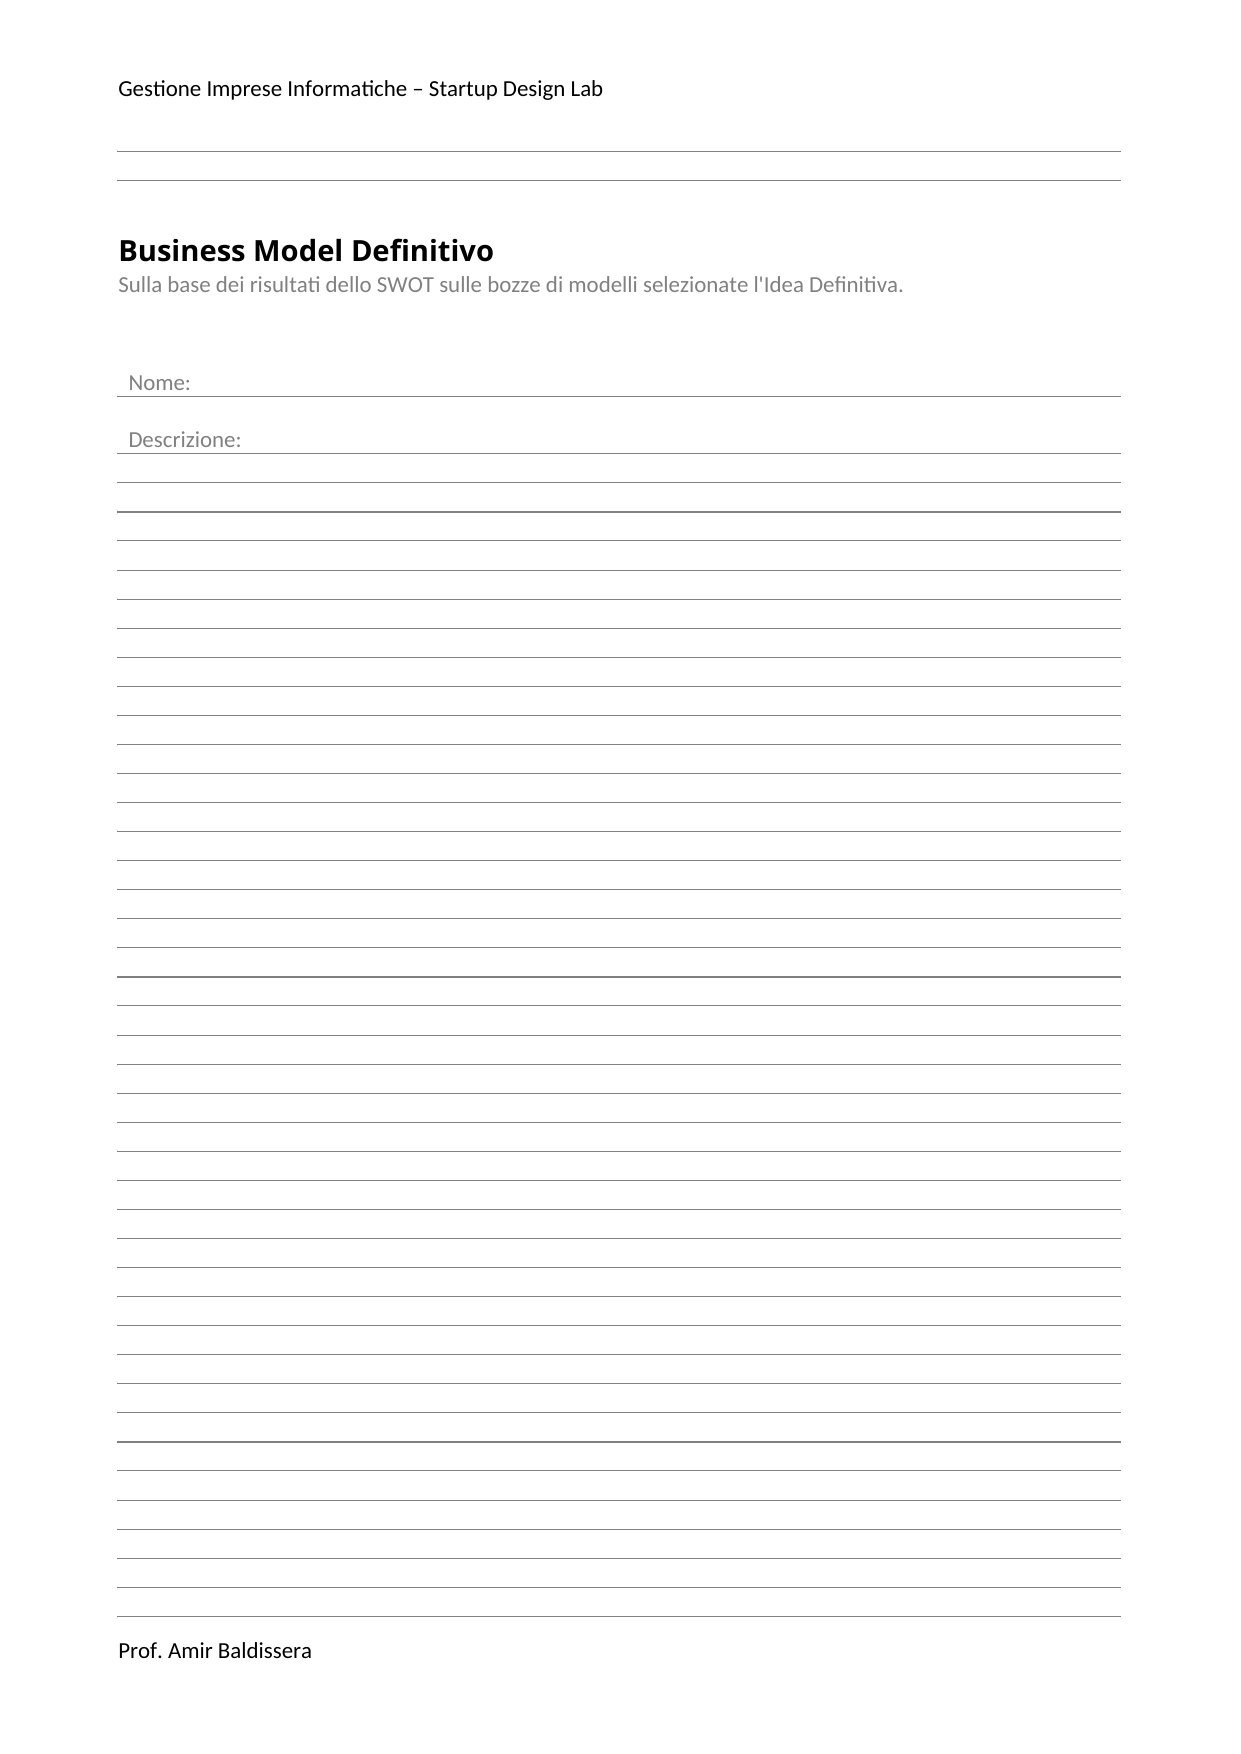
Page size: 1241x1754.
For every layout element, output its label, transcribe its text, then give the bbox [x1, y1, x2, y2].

table_cell [117, 716, 1121, 744]
table_cell [117, 600, 1121, 628]
table_cell [117, 1471, 1121, 1499]
table_cell [117, 152, 1121, 180]
table_cell [117, 1006, 1121, 1034]
table_cell [117, 861, 1121, 889]
table_cell [117, 1355, 1121, 1383]
table_cell [117, 629, 1121, 657]
table_cell [117, 1268, 1121, 1296]
table_cell [117, 1094, 1121, 1122]
table_cell [117, 1530, 1121, 1558]
table_cell [117, 1239, 1121, 1267]
table_cell [117, 745, 1121, 773]
table_cell [117, 1559, 1121, 1587]
table_cell [117, 1384, 1121, 1412]
table_cell [117, 1210, 1121, 1238]
table_cell [117, 919, 1121, 947]
table_cell [117, 978, 1121, 1005]
table_cell [117, 1501, 1121, 1528]
table_cell [117, 774, 1121, 802]
table_cell [117, 832, 1121, 860]
table_cell [117, 1036, 1121, 1063]
table_cell [117, 1152, 1121, 1180]
table_cell Descrizione: [117, 397, 1121, 453]
table_cell [117, 658, 1121, 686]
table_cell [117, 1181, 1121, 1209]
subtitle Business Model Definitivo [118, 231, 1122, 270]
table_cell [117, 803, 1121, 831]
table_cell [117, 1297, 1121, 1325]
table_cell [117, 890, 1121, 918]
table_cell [117, 687, 1121, 715]
table_cell [117, 1443, 1121, 1470]
table_header Nome: [117, 368, 1121, 396]
table_cell [117, 513, 1121, 540]
table_cell [117, 483, 1121, 511]
table_cell [117, 454, 1121, 482]
table_cell [117, 948, 1121, 976]
table_cell [117, 1065, 1121, 1093]
table_cell [117, 1588, 1121, 1616]
text Sulla base dei risultati dello SWOT sulle bozze di modelli selezionate l'Idea Definitiva. [118, 270, 1122, 298]
table_cell [117, 1413, 1121, 1441]
table_cell [117, 541, 1121, 569]
table_cell [117, 1123, 1121, 1151]
table_cell [117, 1326, 1121, 1354]
table_cell [117, 571, 1121, 598]
